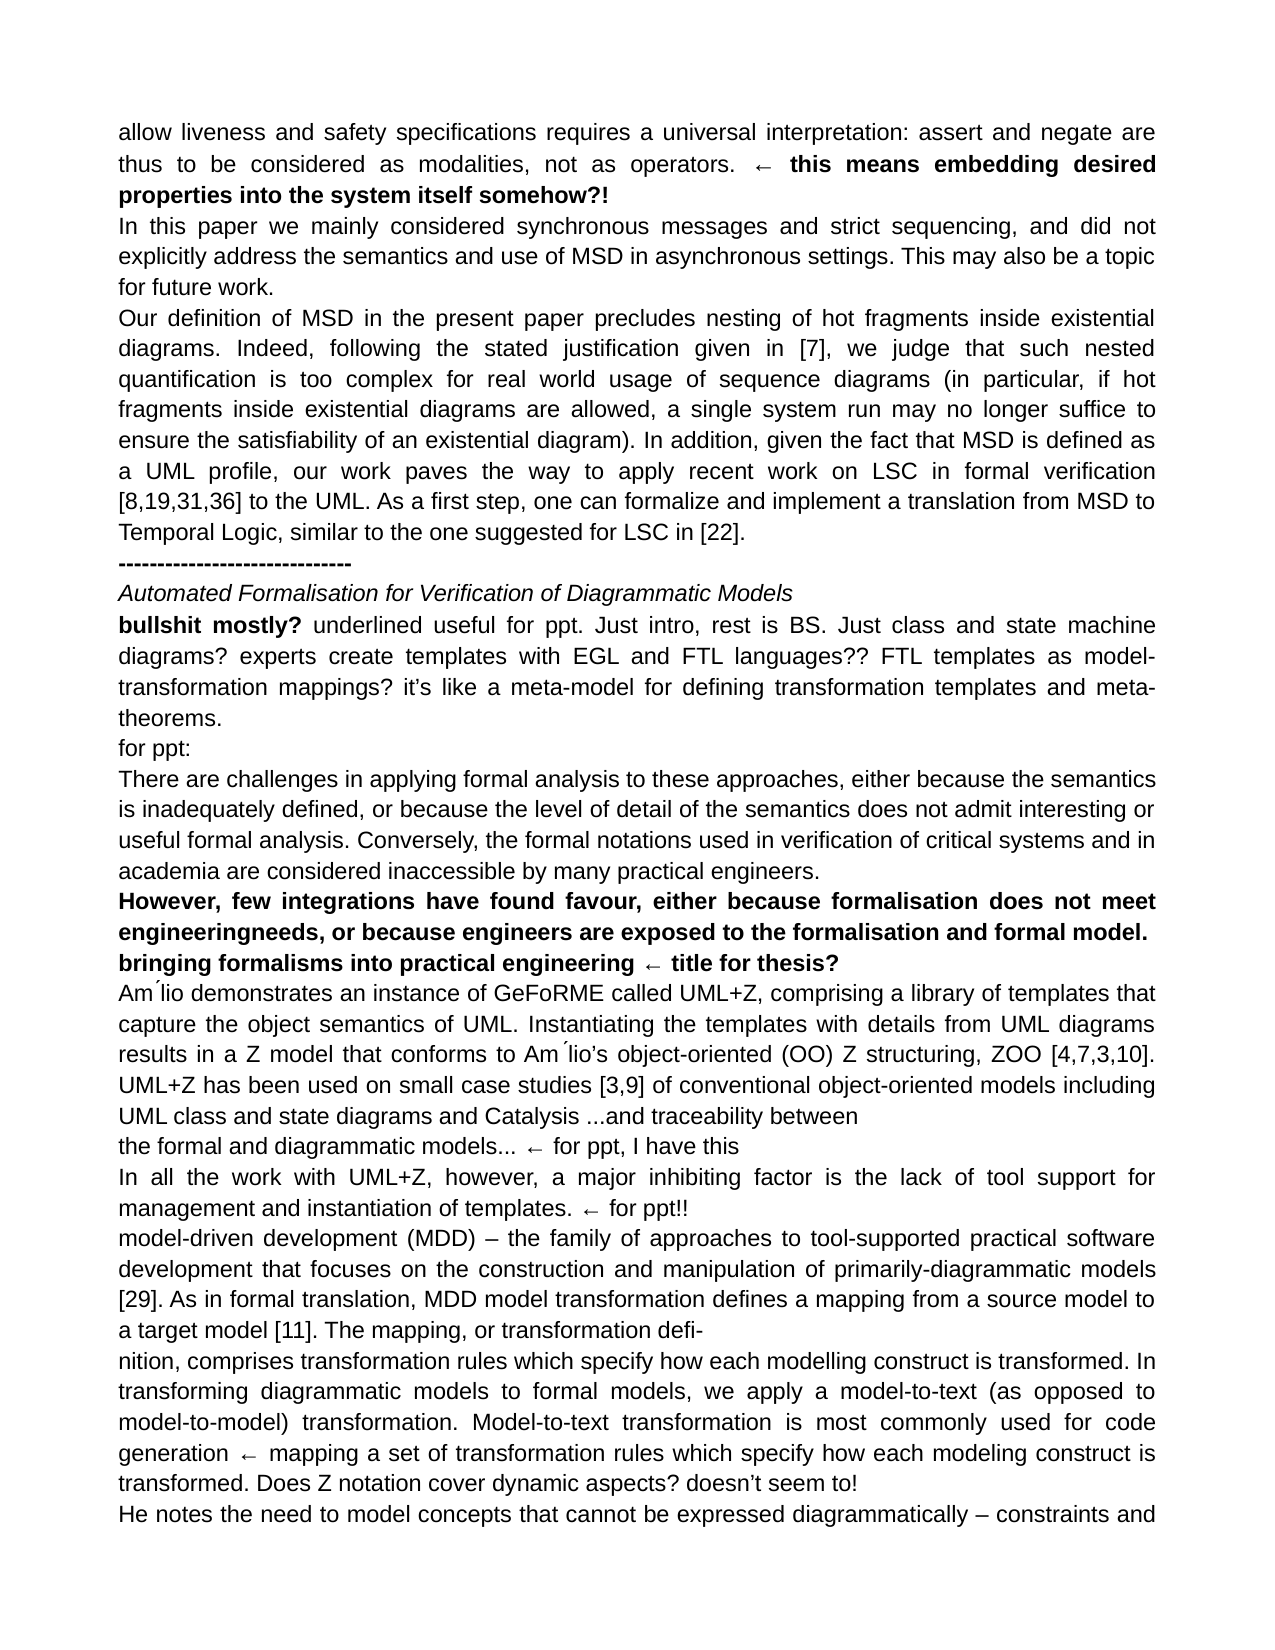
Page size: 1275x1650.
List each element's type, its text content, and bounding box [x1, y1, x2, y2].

text In this paper we mainly considered synchronous messages and strict sequencing, and did not explicitly address the semantics and use of MSD in asynchronous settings. This may also be a topic for future work. [118, 212, 1157, 300]
text There are challenges in applying formal analysis to these approaches, either because the semantics is inadequately defined, or because the level of detail of the semantics does not admit interesting or useful formal analysis. Conversely, the formal notations used in verification of critical systems and in academia are considered inaccessible by many practical engineers. [118, 765, 1157, 884]
text allow liveness and safety specifications requires a universal interpretation: assert and negate are thus to be considered as modalities, not as operators. ← this means embedding desired properties into the system itself somehow?! [118, 118, 1157, 208]
text ------------------------------ [118, 549, 1157, 576]
text Our definition of MSD in the present paper precludes nesting of hot fragments inside existential diagrams. Indeed, following the stated justification given in [7], we judge that such nested quantification is too complex for real world usage of sequence diagrams (in particular, if hot fragments inside existential diagrams are allowed, a single system run may no longer suffice to ensure the satisfiability of an existential diagram). In addition, given the fact that MSD is defined as a UML profile, our work paves the way to apply recent work on LSC in formal verification [8,19,31,36] to the UML. As a first step, one can formalize and implement a translation from MSD to Temporal Logic, similar to the one suggested for LSC in [22]. [118, 304, 1157, 545]
text nition, comprises transformation rules which specify how each modelling construct is transformed. In transforming diagrammatic models to formal models, we apply a model-to-text (as opposed to model-to-model) transformation. Model-to-text transformation is most commonly used for code generation ← mapping a set of transformation rules which specify how each modeling construct is transformed. Does Z notation cover dynamic aspects? doesn’t seem to! [118, 1347, 1157, 1496]
text for ppt: [118, 734, 1157, 761]
text bullshit mostly? underlined useful for ppt. Just intro, rest is BS. Just class and state machine diagrams? experts create templates with EGL and FTL languages?? FTL templates as model-transformation mappings? it’s like a meta-model for defining transformation templates and meta-theorems. [118, 610, 1157, 731]
text Am ́lio demonstrates an instance of GeFoRME called UML+Z, comprising a library of templates that capture the object semantics of UML. Instantiating the templates with details from UML diagrams results in a Z model that conforms to Am ́lio’s object-oriented (OO) Z structuring, ZOO [4,7,3,10]. UML+Z has been used on small case studies [3,9] of conventional object-oriented models including UML class and state diagrams and Catalysis ...and traceability between [118, 979, 1157, 1129]
text bringing formalisms into practical engineering ← title for thesis? [118, 949, 1157, 976]
text model-driven development (MDD) – the family of approaches to tool-supported practical software development that focuses on the construction and manipulation of primarily-diagrammatic models [29]. As in formal translation, MDD model transformation defines a mapping from a source model to a target model [11]. The mapping, or transformation defi- [118, 1224, 1157, 1343]
text the formal and diagrammatic models... ← for ppt, I have this [118, 1133, 1157, 1159]
text Automated Formalisation for Verification of Diagrammatic Models [118, 579, 1157, 606]
text In all the work with UML+Z, however, a major inhibiting factor is the lack of tool support for management and instantiation of templates. ← for ppt!! [118, 1163, 1157, 1221]
text He notes the need to model concepts that cannot be expressed diagrammatically – constraints and [118, 1500, 1157, 1527]
text However, few integrations have found favour, either because formalisation does not meet engineeringneeds, or because engineers are exposed to the formalisation and formal model. [118, 888, 1157, 945]
